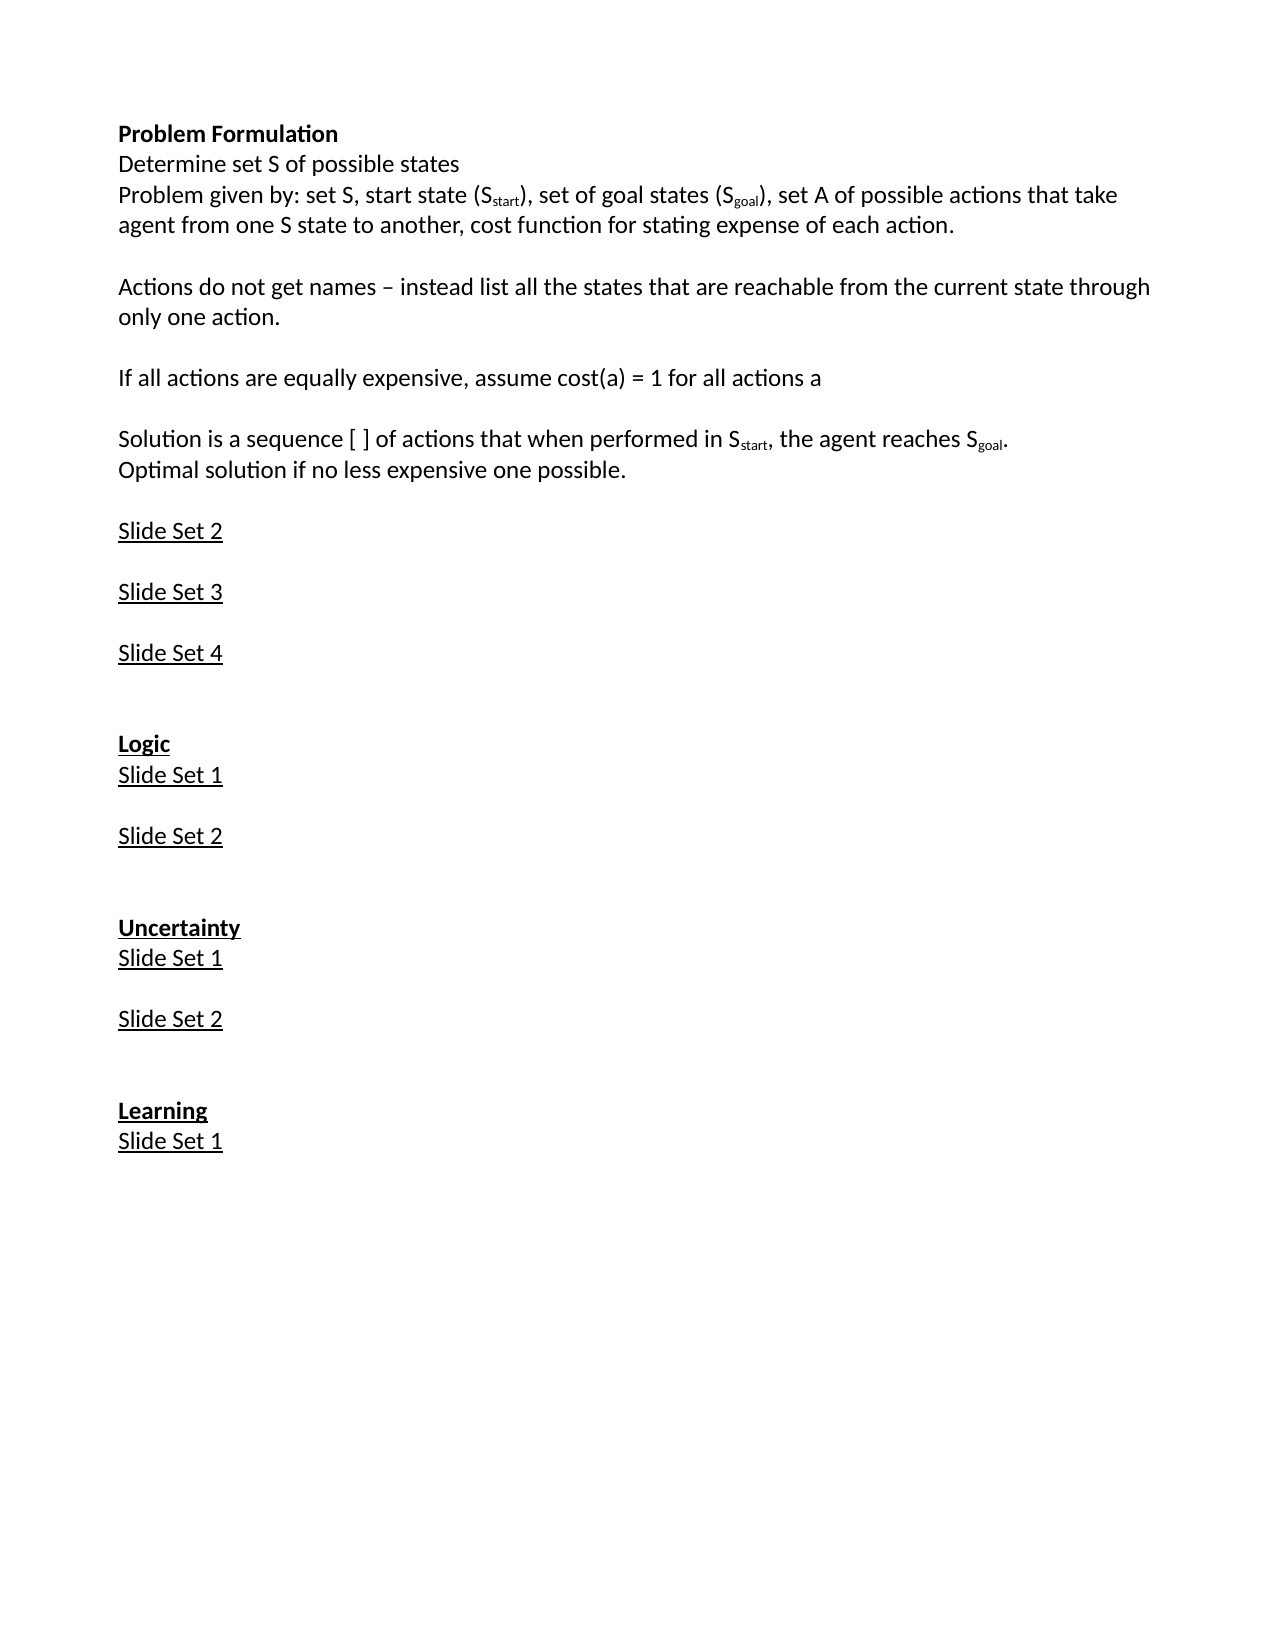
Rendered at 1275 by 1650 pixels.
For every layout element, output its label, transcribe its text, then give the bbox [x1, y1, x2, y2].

text Problem given by: set S, start state (Sstart), set of goal states (Sgoal), set A of possible actions that take agent from one S state to another, cost function for stating expense of each action. [118, 179, 1157, 240]
text Slide Set 2 [118, 820, 1157, 851]
text Slide Set 2 [118, 1003, 1157, 1034]
text Determine set S of possible states [118, 149, 1157, 179]
text Learning [118, 1095, 1157, 1125]
text Slide Set 4 [118, 637, 1157, 667]
text Actions do not get names – instead list all the states that are reachable from the current state through only one action. [118, 271, 1157, 332]
text Solution is a sequence [ ] of actions that when performed in Sstart, the agent reaches Sgoal. [118, 423, 1157, 454]
text Slide Set 2 [118, 515, 1157, 545]
text Uncertainty [118, 912, 1157, 942]
text Logic [118, 728, 1157, 759]
text Optimal solution if no less expensive one possible. [118, 454, 1157, 484]
text Slide Set 1 [118, 1125, 1157, 1156]
text Problem Formulation [118, 118, 1157, 149]
text Slide Set 3 [118, 576, 1157, 606]
text Slide Set 1 [118, 759, 1157, 789]
text Slide Set 1 [118, 942, 1157, 973]
text If all actions are equally expensive, assume cost(a) = 1 for all actions a [118, 362, 1157, 393]
